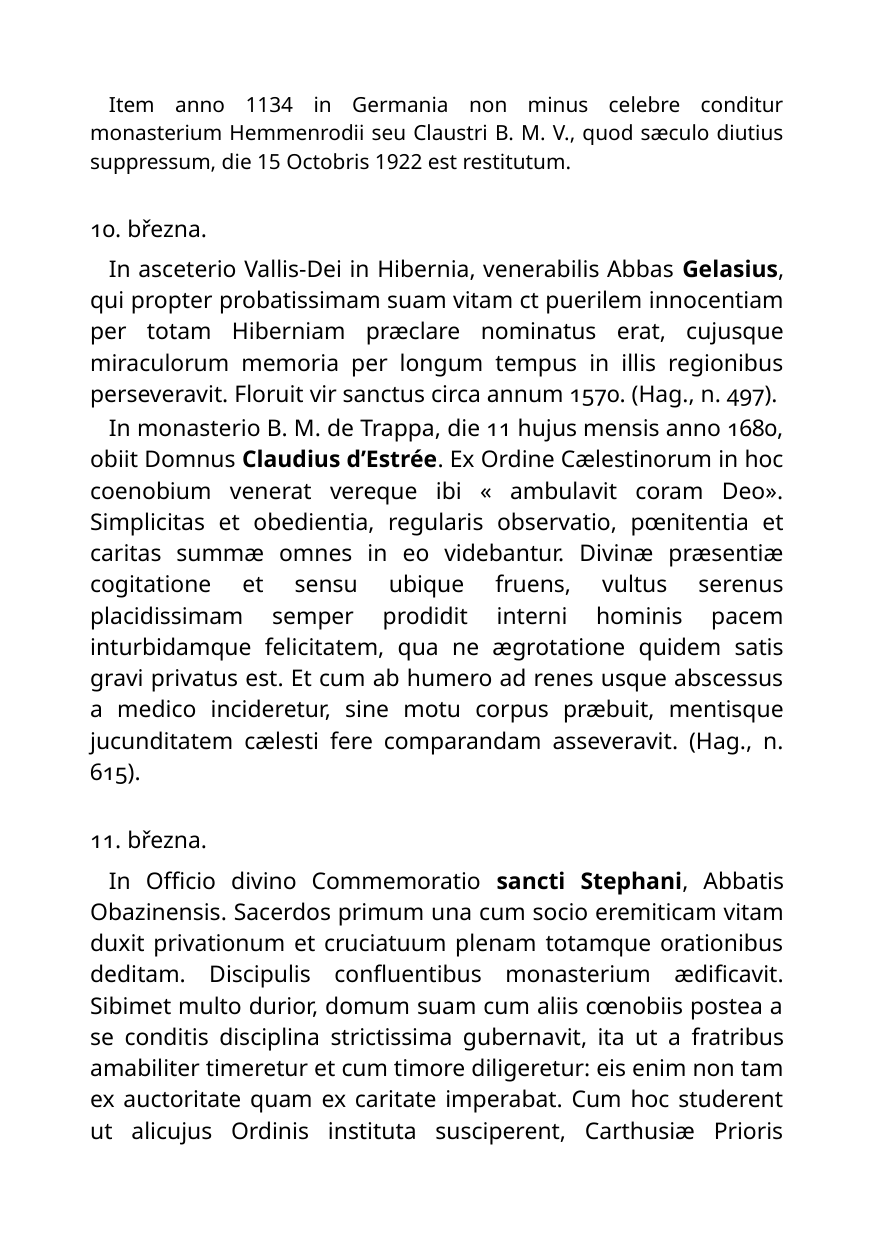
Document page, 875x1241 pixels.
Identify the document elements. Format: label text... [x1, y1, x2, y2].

text In Officio divino Commemoratio sancti Stephani, Abbatis Obazinensis. Sacerdos primum una cum socio eremiticam vitam duxit privationum et cruciatuum plenam totamque orationibus deditam. Discipulis confluentibus monasterium ædificavit. Sibimet multo durior, domum suam cum aliis cœnobiis postea a se conditis disciplina strictissima guberna­vit, ita ut a fratribus amabiliter timeretur et cum timore diligeretur: eis enim non tam ex auctoritate quam ex caritate imperabat. Cum hoc studerent ut alicujus Ordinis instituta susciperent, Carthusiæ Prioris [90, 864, 784, 1146]
text 11. března. [90, 824, 784, 856]
text 10. března. [90, 213, 784, 244]
text Item anno 1134 in Germania non minus celebre conditur monasterium Hemmenrodii seu Claustri B. M. V., quod sæculo diutius suppressum, die 15 Octobris 1922 est restitutum. [90, 90, 784, 175]
text In asceterio Vallis-Dei in Hibernia, venerabilis Abbas Gelasius, qui propter probatissimam suam vitam ct puerilem innocentiam per totam Hiberniam præclare nominatus erat, cujusque miraculorum memoria per longum tempus in illis regionibus perseveravit. Floruit vir sanctus circa annum 1570. (Hag., n. 497). [90, 253, 784, 409]
text In monasterio B. M. de Trappa, die 11 hujus mensis anno 1680, obiit Domnus Claudius d’Estrée. Ex Ordine Cælestinorum in hoc coenobium venerat vereque ibi « ambulavit coram Deo». Simplicitas et obedientia, regularis observatio, pœnitentia et caritas summæ omnes in eo videbantur. Divinæ præsentiæ cogitatione et sensu ubique fruens, vultus serenus placidissimam semper prodidit interni hominis pacem inturbidamque felicitatem, qua ne ægrotatione quidem satis gravi privatus est. Et cum ab humero ad renes usque abscessus a medico incideretur, sine motu corpus præbuit, mentisque jucunditatem cælesti fere comparandam asseveravit. (Hag., n. 615). [90, 412, 784, 787]
